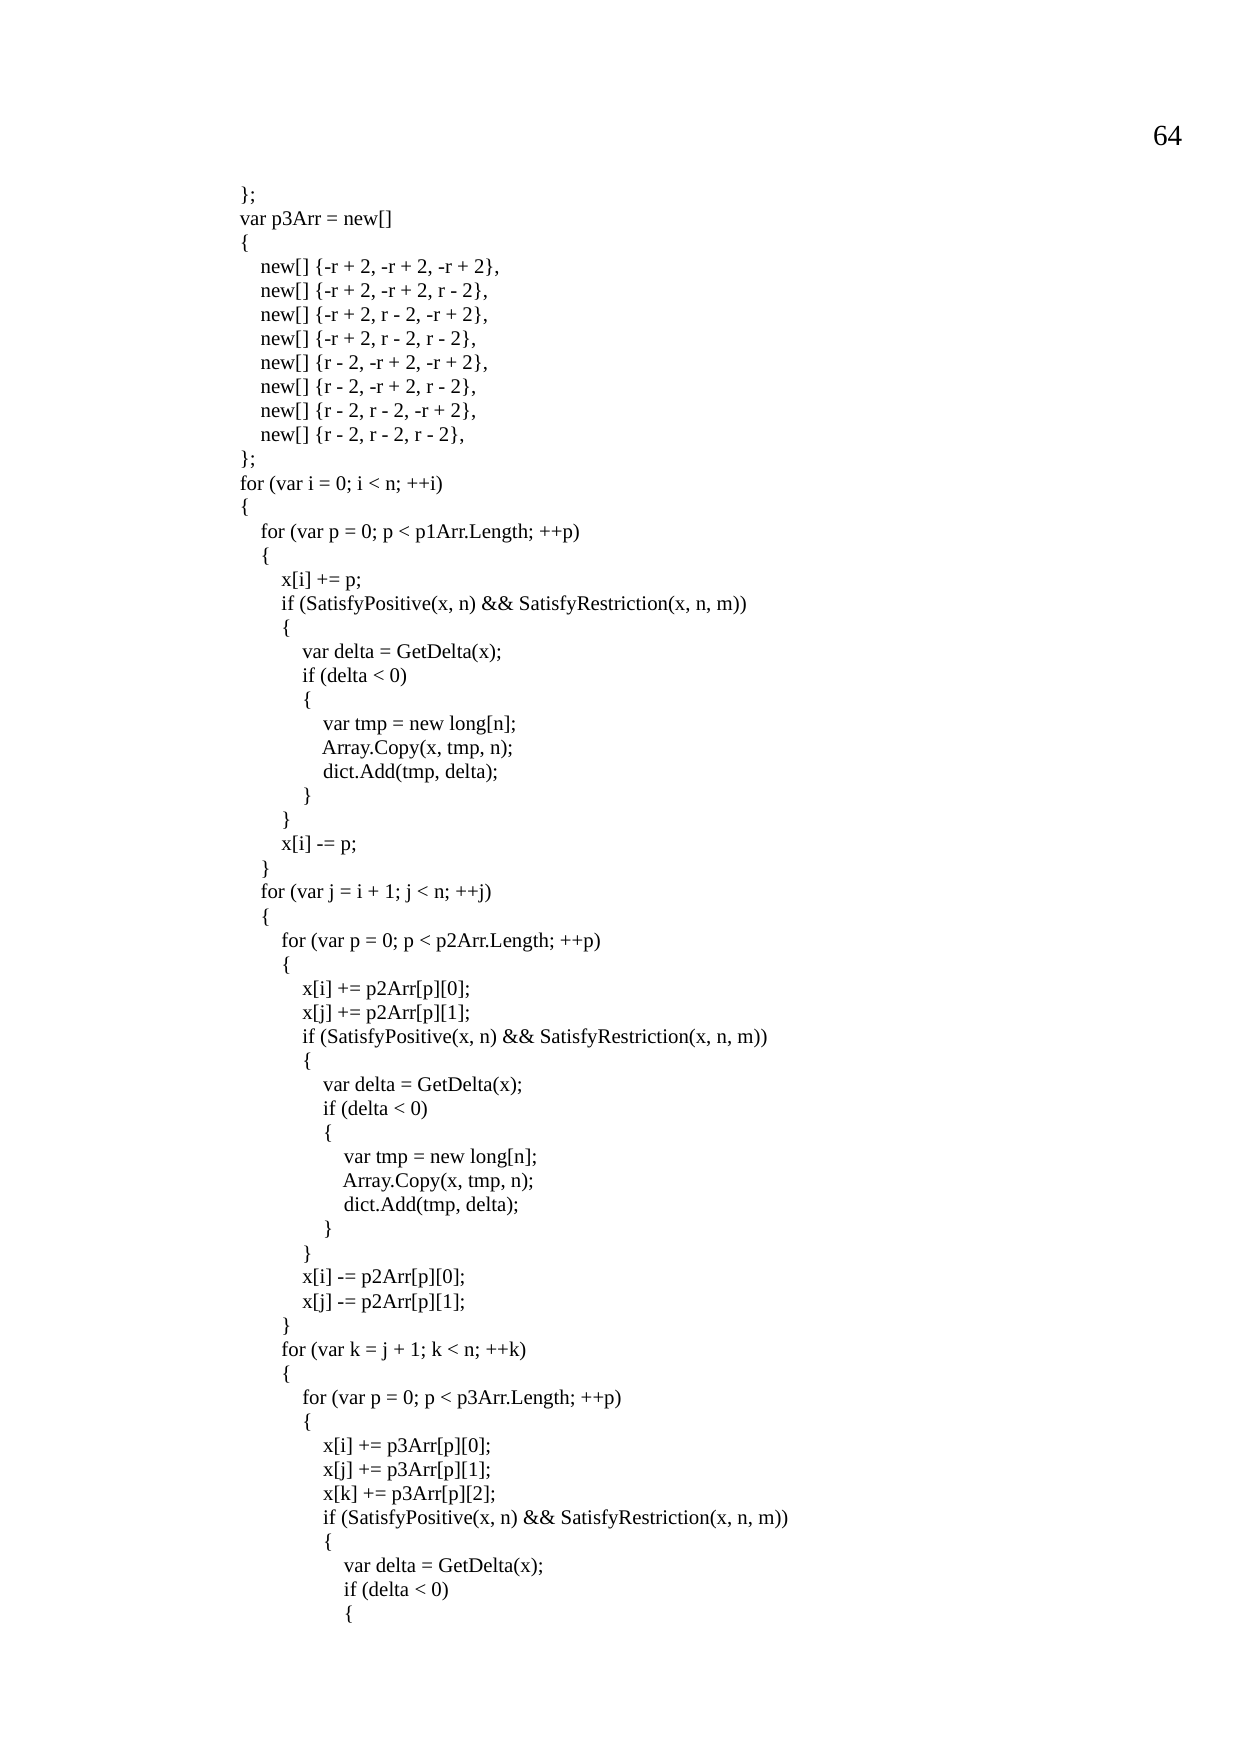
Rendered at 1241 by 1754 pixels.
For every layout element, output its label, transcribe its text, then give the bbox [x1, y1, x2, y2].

text for (var p = 0; p < p1Arr.Length; ++p) [177, 518, 1182, 543]
text { [177, 952, 1182, 976]
text var tmp = new long[n]; [177, 1144, 1182, 1168]
text new[] {-r + 2, -r + 2, -r + 2}, [177, 254, 1182, 278]
text } [177, 1240, 1182, 1264]
text { [177, 1361, 1182, 1385]
text Array.Copy(x, tmp, n); [177, 735, 1182, 759]
text dict.Add(tmp, delta); [177, 759, 1182, 783]
text x[i] -= p; [177, 831, 1182, 855]
text x[i] += p; [177, 567, 1182, 591]
text new[] {r - 2, r - 2, -r + 2}, [177, 398, 1182, 422]
text for (var p = 0; p < p3Arr.Length; ++p) [177, 1385, 1182, 1409]
text }; [177, 446, 1182, 470]
text x[i] += p2Arr[p][0]; [177, 976, 1182, 1000]
text Array.Copy(x, tmp, n); [177, 1168, 1182, 1192]
text x[i] -= p2Arr[p][0]; [177, 1264, 1182, 1288]
text if (delta < 0) [177, 1096, 1182, 1120]
text var tmp = new long[n]; [177, 711, 1182, 735]
text { [177, 687, 1182, 711]
text new[] {-r + 2, -r + 2, r - 2}, [177, 278, 1182, 302]
text } [177, 1313, 1182, 1337]
text { [177, 903, 1182, 928]
text x[j] += p2Arr[p][1]; [177, 1000, 1182, 1024]
text { [177, 1529, 1182, 1553]
text for (var j = i + 1; j < n; ++j) [177, 879, 1182, 903]
text { [177, 615, 1182, 639]
text x[j] += p3Arr[p][1]; [177, 1457, 1182, 1481]
text new[] {-r + 2, r - 2, -r + 2}, [177, 302, 1182, 326]
text } [177, 783, 1182, 807]
text { [177, 1409, 1182, 1433]
text var delta = GetDelta(x); [177, 1553, 1182, 1577]
text if (SatisfyPositive(x, n) && SatisfyRestriction(x, n, m)) [177, 1505, 1182, 1529]
text } [177, 1216, 1182, 1240]
text { [177, 1048, 1182, 1072]
text if (delta < 0) [177, 1577, 1182, 1601]
text { [177, 1601, 1182, 1625]
text } [177, 807, 1182, 831]
text { [177, 543, 1182, 567]
text new[] {r - 2, r - 2, r - 2}, [177, 422, 1182, 446]
text new[] {r - 2, -r + 2, r - 2}, [177, 374, 1182, 398]
text } [177, 855, 1182, 879]
text for (var i = 0; i < n; ++i) [177, 470, 1182, 494]
text x[k] += p3Arr[p][2]; [177, 1481, 1182, 1505]
text var delta = GetDelta(x); [177, 1072, 1182, 1096]
text new[] {r - 2, -r + 2, -r + 2}, [177, 350, 1182, 374]
text if (SatisfyPositive(x, n) && SatisfyRestriction(x, n, m)) [177, 591, 1182, 615]
text { [177, 230, 1182, 254]
text { [177, 1120, 1182, 1144]
text x[i] += p3Arr[p][0]; [177, 1433, 1182, 1457]
text new[] {-r + 2, r - 2, r - 2}, [177, 326, 1182, 350]
text if (delta < 0) [177, 663, 1182, 687]
text var delta = GetDelta(x); [177, 639, 1182, 663]
text { [177, 494, 1182, 518]
text for (var p = 0; p < p2Arr.Length; ++p) [177, 928, 1182, 952]
text for (var k = j + 1; k < n; ++k) [177, 1337, 1182, 1361]
text if (SatisfyPositive(x, n) && SatisfyRestriction(x, n, m)) [177, 1024, 1182, 1048]
text var p3Arr = new[] [177, 206, 1182, 230]
text x[j] -= p2Arr[p][1]; [177, 1288, 1182, 1313]
text }; [177, 182, 1182, 206]
text dict.Add(tmp, delta); [177, 1192, 1182, 1216]
